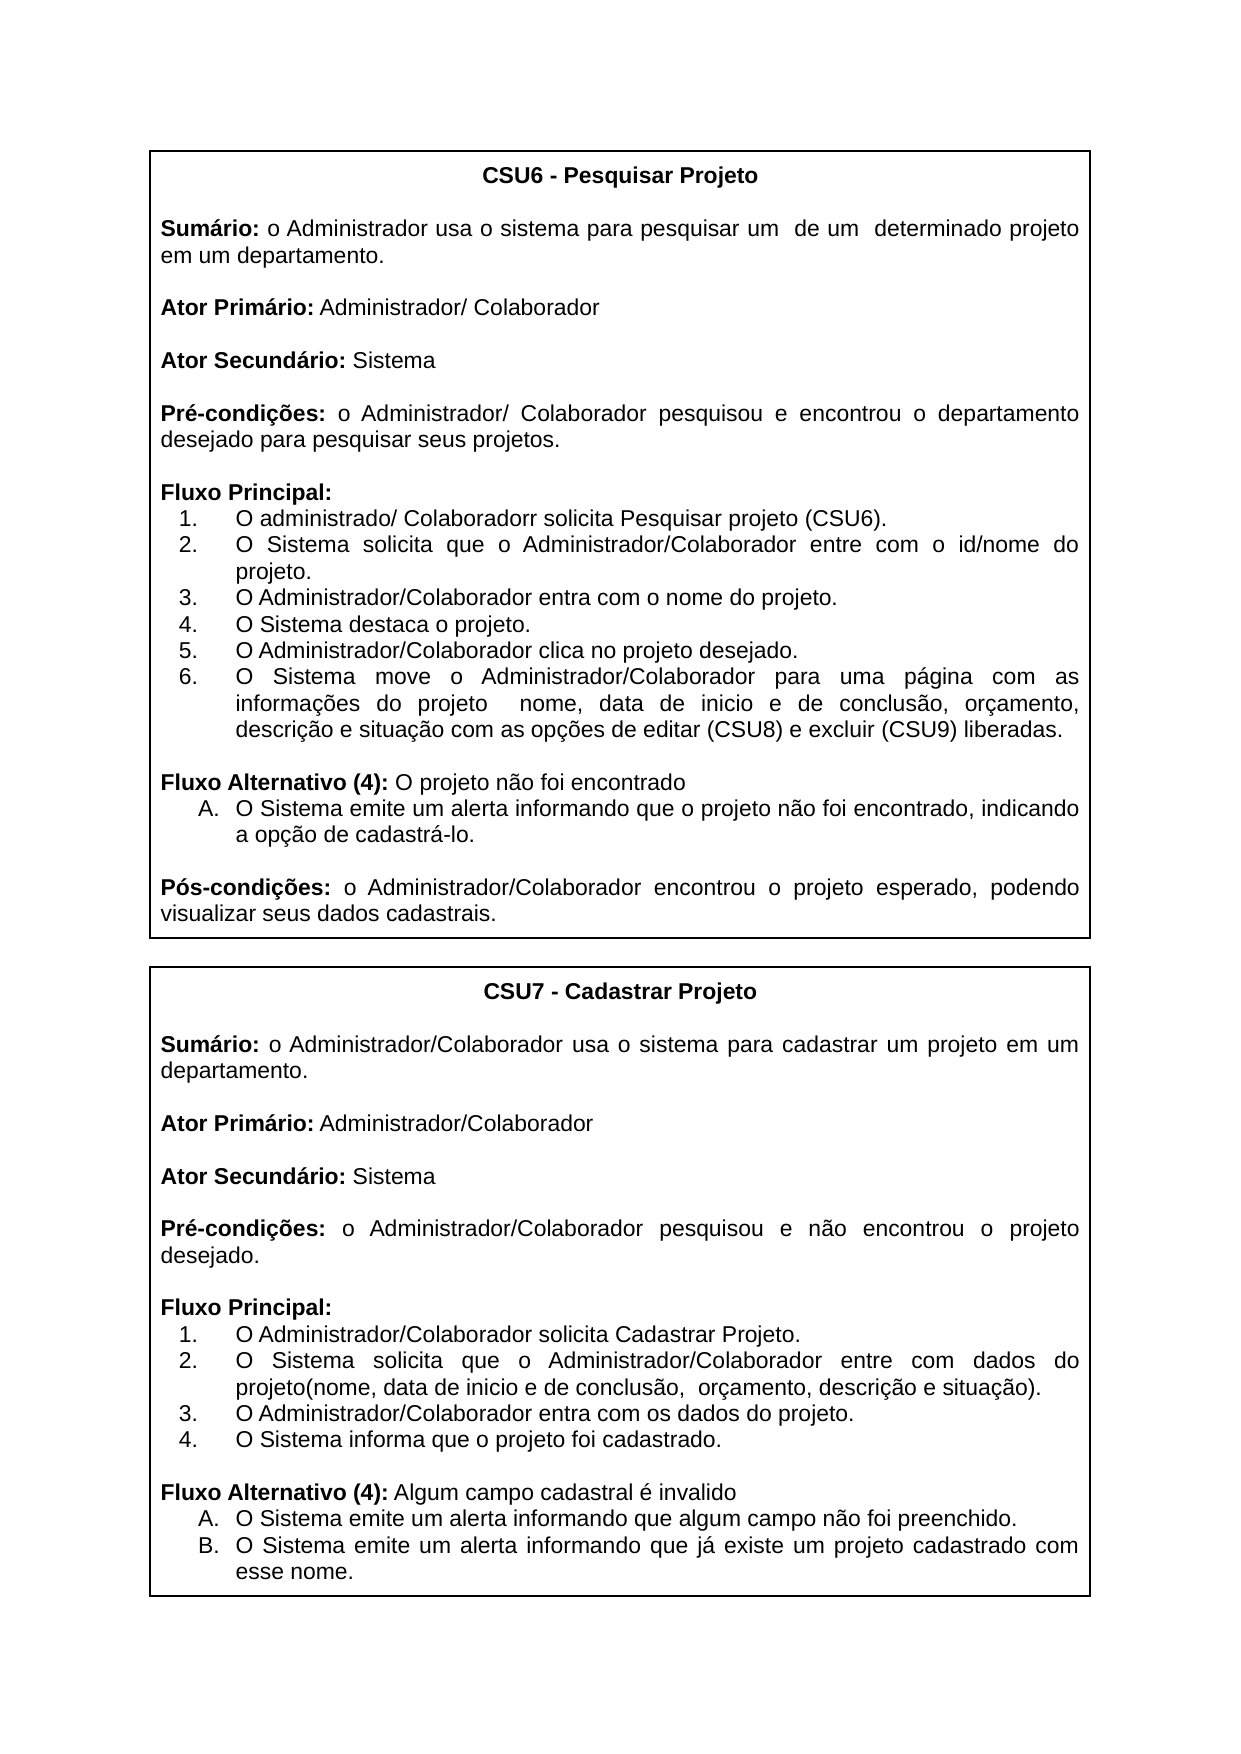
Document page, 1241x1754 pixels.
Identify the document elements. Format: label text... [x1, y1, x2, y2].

table_header CSU7 - Cadastrar Projeto Sumário: o Administrador/Colaborador usa o sistema para cadastrar um projeto em um departamento. Ator Primário: Administrador/Colaborador Ator Secundário: Sistema Pré-condições: o Administrador/Colaborador pesquisou e não encontrou o projeto desejado. Fluxo Principal: O Administrador/Colaborador solicita Cadastrar Projeto. O Sistema solicita que o Administrador/Colaborador entre com dados do projeto(nome, data de inicio e de conclusão, orçamento, descrição e situação). O Administrador/Colaborador entra com os dados do projeto. O Sistema informa que o projeto foi cadastrado. Fluxo Alternativo (4): Algum campo cadastral é invalido O Sistema emite um alerta informando que algum campo não foi preenchido. O Sistema emite um alerta informando que já existe um projeto cadastrado com esse nome. [151, 968, 1089, 1595]
table_header CSU6 - Pesquisar Projeto Sumário: o Administrador usa o sistema para pesquisar um de um determinado projeto em um departamento. Ator Primário: Administrador/ Colaborador Ator Secundário: Sistema Pré-condições: o Administrador/ Colaborador pesquisou e encontrou o departamento desejado para pesquisar seus projetos. Fluxo Principal: O administrado/ Colaboradorr solicita Pesquisar projeto (CSU6). O Sistema solicita que o Administrador/Colaborador entre com o id/nome do projeto. O Administrador/Colaborador entra com o nome do projeto. O Sistema destaca o projeto. O Administrador/Colaborador clica no projeto desejado. O Sistema move o Administrador/Colaborador para uma página com as informações do projeto nome, data de inicio e de conclusão, orçamento, descrição e situação com as opções de editar (CSU8) e excluir (CSU9) liberadas. Fluxo Alternativo (4): O projeto não foi encontrado O Sistema emite um alerta informando que o projeto não foi encontrado, indicando a opção de cadastrá-lo. Pós-condições: o Administrador/Colaborador encontrou o projeto esperado, podendo visualizar seus dados cadastrais. [151, 152, 1089, 937]
